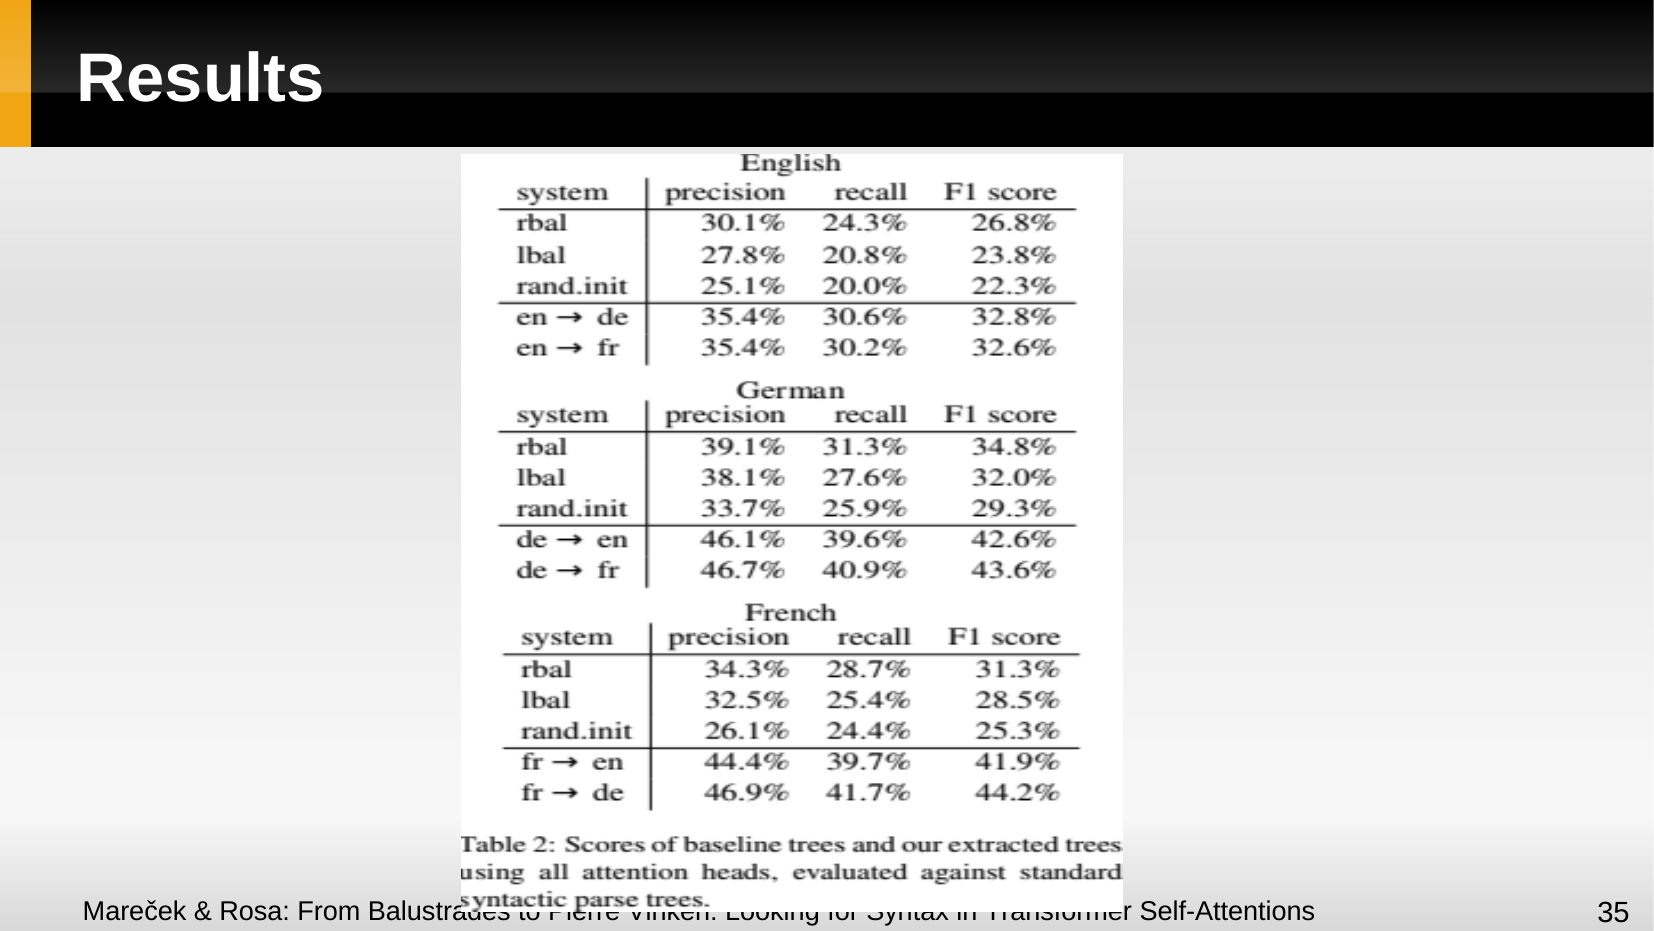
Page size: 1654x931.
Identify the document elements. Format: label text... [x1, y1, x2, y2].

picture [0, 0, 1654, 931]
title Results [76, 0, 1625, 156]
